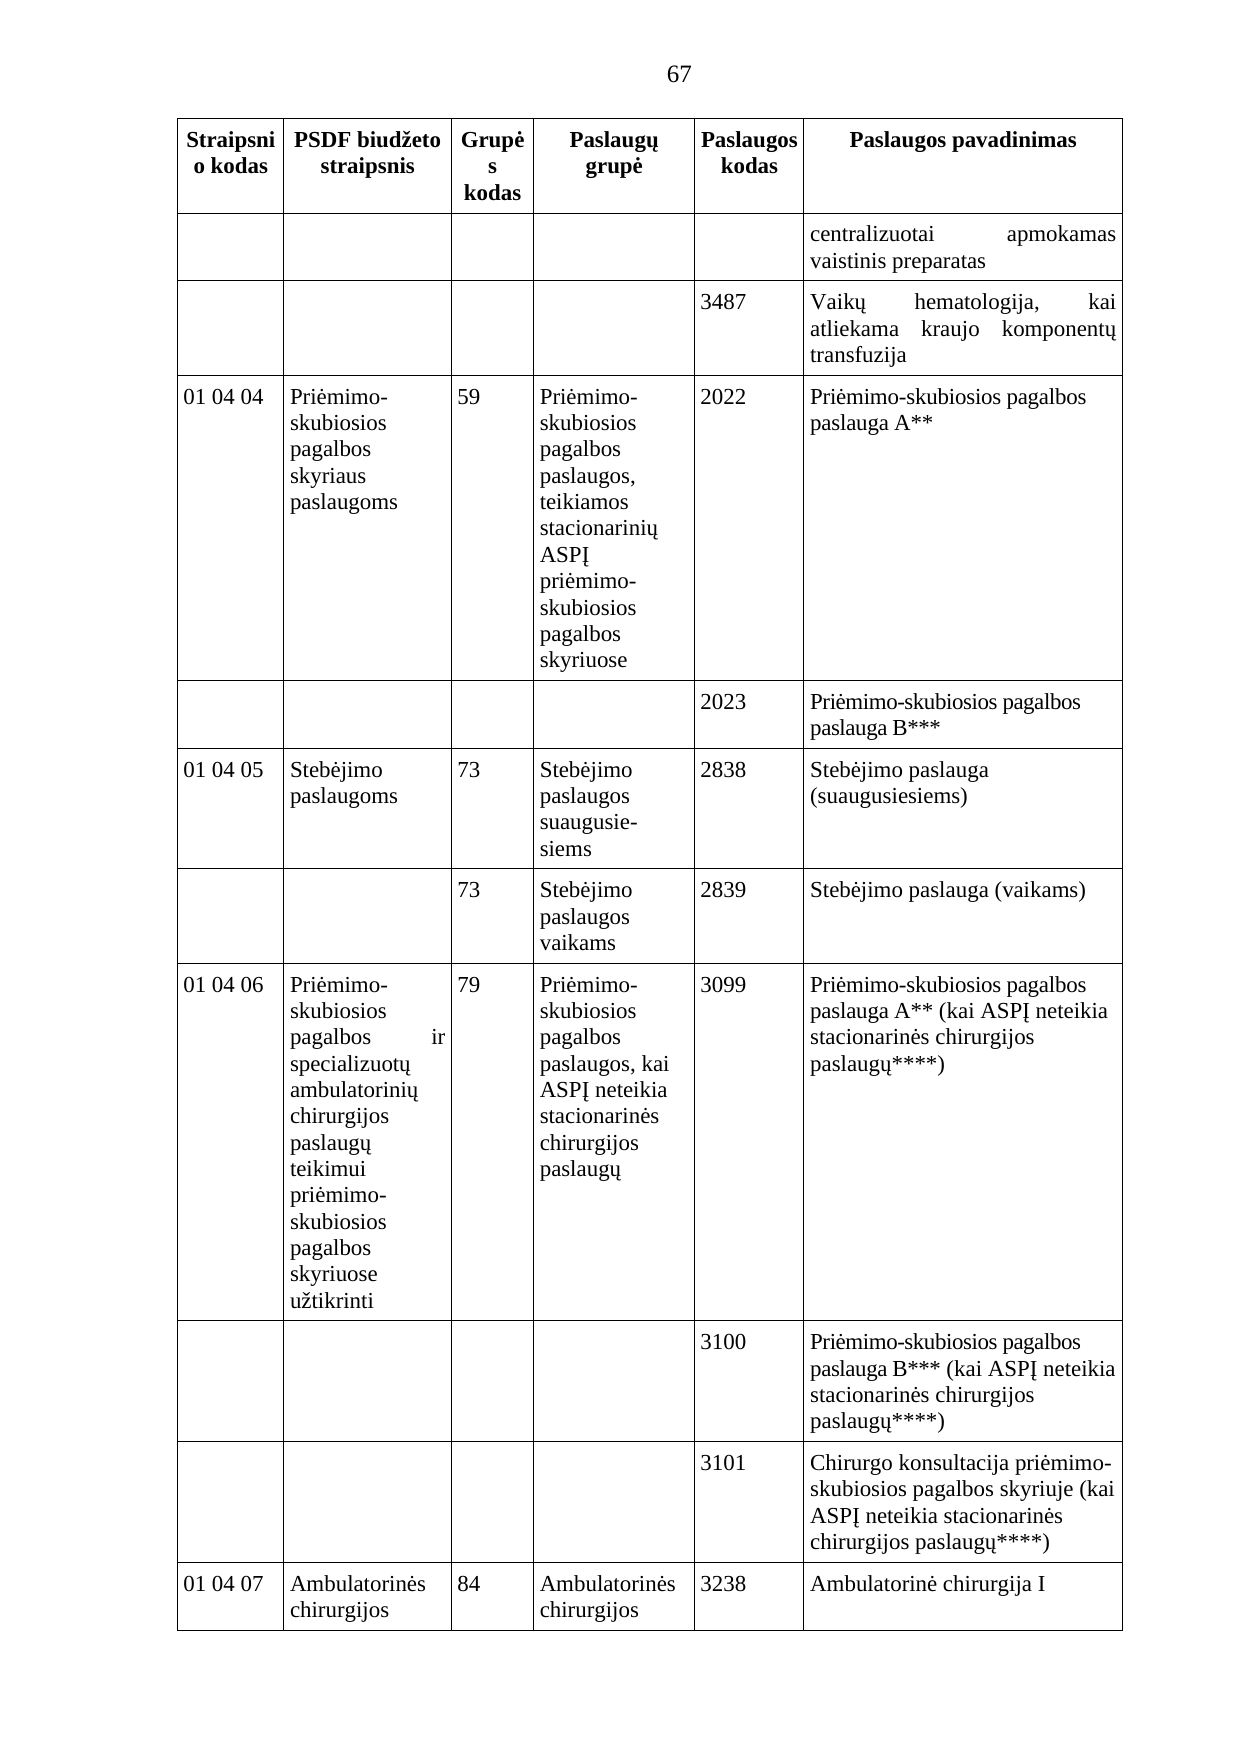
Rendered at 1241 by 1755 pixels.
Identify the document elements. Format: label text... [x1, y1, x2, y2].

table_cell 73 [452, 749, 533, 868]
table_cell [284, 1321, 451, 1441]
table_cell Priėmimo-skubiosios pagalbos skyriaus paslaugoms [284, 376, 451, 680]
table_cell [452, 281, 533, 374]
table_cell [452, 214, 533, 280]
table_cell 3101 [695, 1442, 803, 1562]
table_cell Stebėjimo paslauga (vaikams) [804, 869, 1122, 962]
table_cell [534, 1442, 694, 1562]
table_cell [452, 1442, 533, 1562]
table_cell 2839 [695, 869, 803, 962]
table_cell [178, 1321, 283, 1441]
table_cell [178, 869, 283, 962]
table_cell [284, 281, 451, 374]
table_cell [452, 1321, 533, 1441]
table_cell 2838 [695, 749, 803, 868]
table_cell Stebėjimo paslauga (suaugusiesiems) [804, 749, 1122, 868]
table_cell 2022 [695, 376, 803, 680]
table_cell centralizuotai apmokamas vaistinis preparatas [804, 214, 1122, 280]
table_header Paslaugų grupė [534, 119, 694, 212]
table_cell [534, 1321, 694, 1441]
table_header PSDF biudžeto straipsnis [284, 119, 451, 212]
table_cell 73 [452, 869, 533, 962]
table_cell 3100 [695, 1321, 803, 1441]
table_cell [284, 681, 451, 748]
table_cell Priėmimo-skubiosios pagalbos paslauga B*** [804, 681, 1122, 748]
table_cell 01 04 06 [178, 964, 283, 1320]
table_cell Chirurgo konsultacija priėmimo-skubiosios pagalbos skyriuje (kai ASPĮ neteikia stacionarinės chirurgijos paslaugų****) [804, 1442, 1122, 1562]
table_cell 01 04 05 [178, 749, 283, 868]
table_cell Vaikų hematologija, kai atliekama kraujo komponentų transfuzija [804, 281, 1122, 374]
table_cell 84 [452, 1563, 533, 1629]
table_cell Priėmimo-skubiosios pagalbos paslaugos, kai ASPĮ neteikia stacionarinės chirurgijos paslaugų [534, 964, 694, 1320]
table_cell [284, 869, 451, 962]
table_header Grupės kodas [452, 119, 533, 212]
table_cell 2023 [695, 681, 803, 748]
table_cell [178, 214, 283, 280]
table_cell 01 04 04 [178, 376, 283, 680]
table_cell [534, 681, 694, 748]
table_cell Stebėjimo paslaugos vaikams [534, 869, 694, 962]
table_cell Ambulatorinės chirurgijos [284, 1563, 451, 1629]
table_cell [178, 681, 283, 748]
table_cell [284, 214, 451, 280]
table_cell [178, 1442, 283, 1562]
table_cell Priėmimo-skubiosios pagalbos paslauga A** [804, 376, 1122, 680]
table_cell Stebėjimo paslaugos suaugusie-siems [534, 749, 694, 868]
table_header Paslaugos kodas [695, 119, 803, 212]
table_cell 01 04 07 [178, 1563, 283, 1629]
table_cell 3238 [695, 1563, 803, 1629]
table_cell Priėmimo-skubiosios pagalbos paslauga B*** (kai ASPĮ neteikia stacionarinės chirurgijos paslaugų****) [804, 1321, 1122, 1441]
table_cell 79 [452, 964, 533, 1320]
table_cell Priėmimo-skubiosios pagalbos paslaugos, teikiamos stacionarinių ASPĮ priėmimo-skubiosios pagalbos skyriuose [534, 376, 694, 680]
table_cell [178, 281, 283, 374]
table_header Straipsnio kodas [178, 119, 283, 212]
table_cell 3099 [695, 964, 803, 1320]
table_cell [695, 214, 803, 280]
table_cell Priėmimo-skubiosios pagalbos paslauga A** (kai ASPĮ neteikia stacionarinės chirurgijos paslaugų****) [804, 964, 1122, 1320]
table_cell [452, 681, 533, 748]
table_header Paslaugos pavadinimas [804, 119, 1122, 212]
table_cell Ambulatorinės chirurgijos [534, 1563, 694, 1629]
table_cell Stebėjimo paslaugoms [284, 749, 451, 868]
table_cell [534, 281, 694, 374]
table_cell [534, 214, 694, 280]
table_cell [284, 1442, 451, 1562]
table_cell Ambulatorinė chirurgija I [804, 1563, 1122, 1629]
table_cell Priėmimo-skubiosios pagalbos ir specializuotų ambulatorinių chirurgijos paslaugų teikimui priėmimo-skubiosios pagalbos skyriuose užtikrinti [284, 964, 451, 1320]
table_cell 3487 [695, 281, 803, 374]
table_cell 59 [452, 376, 533, 680]
